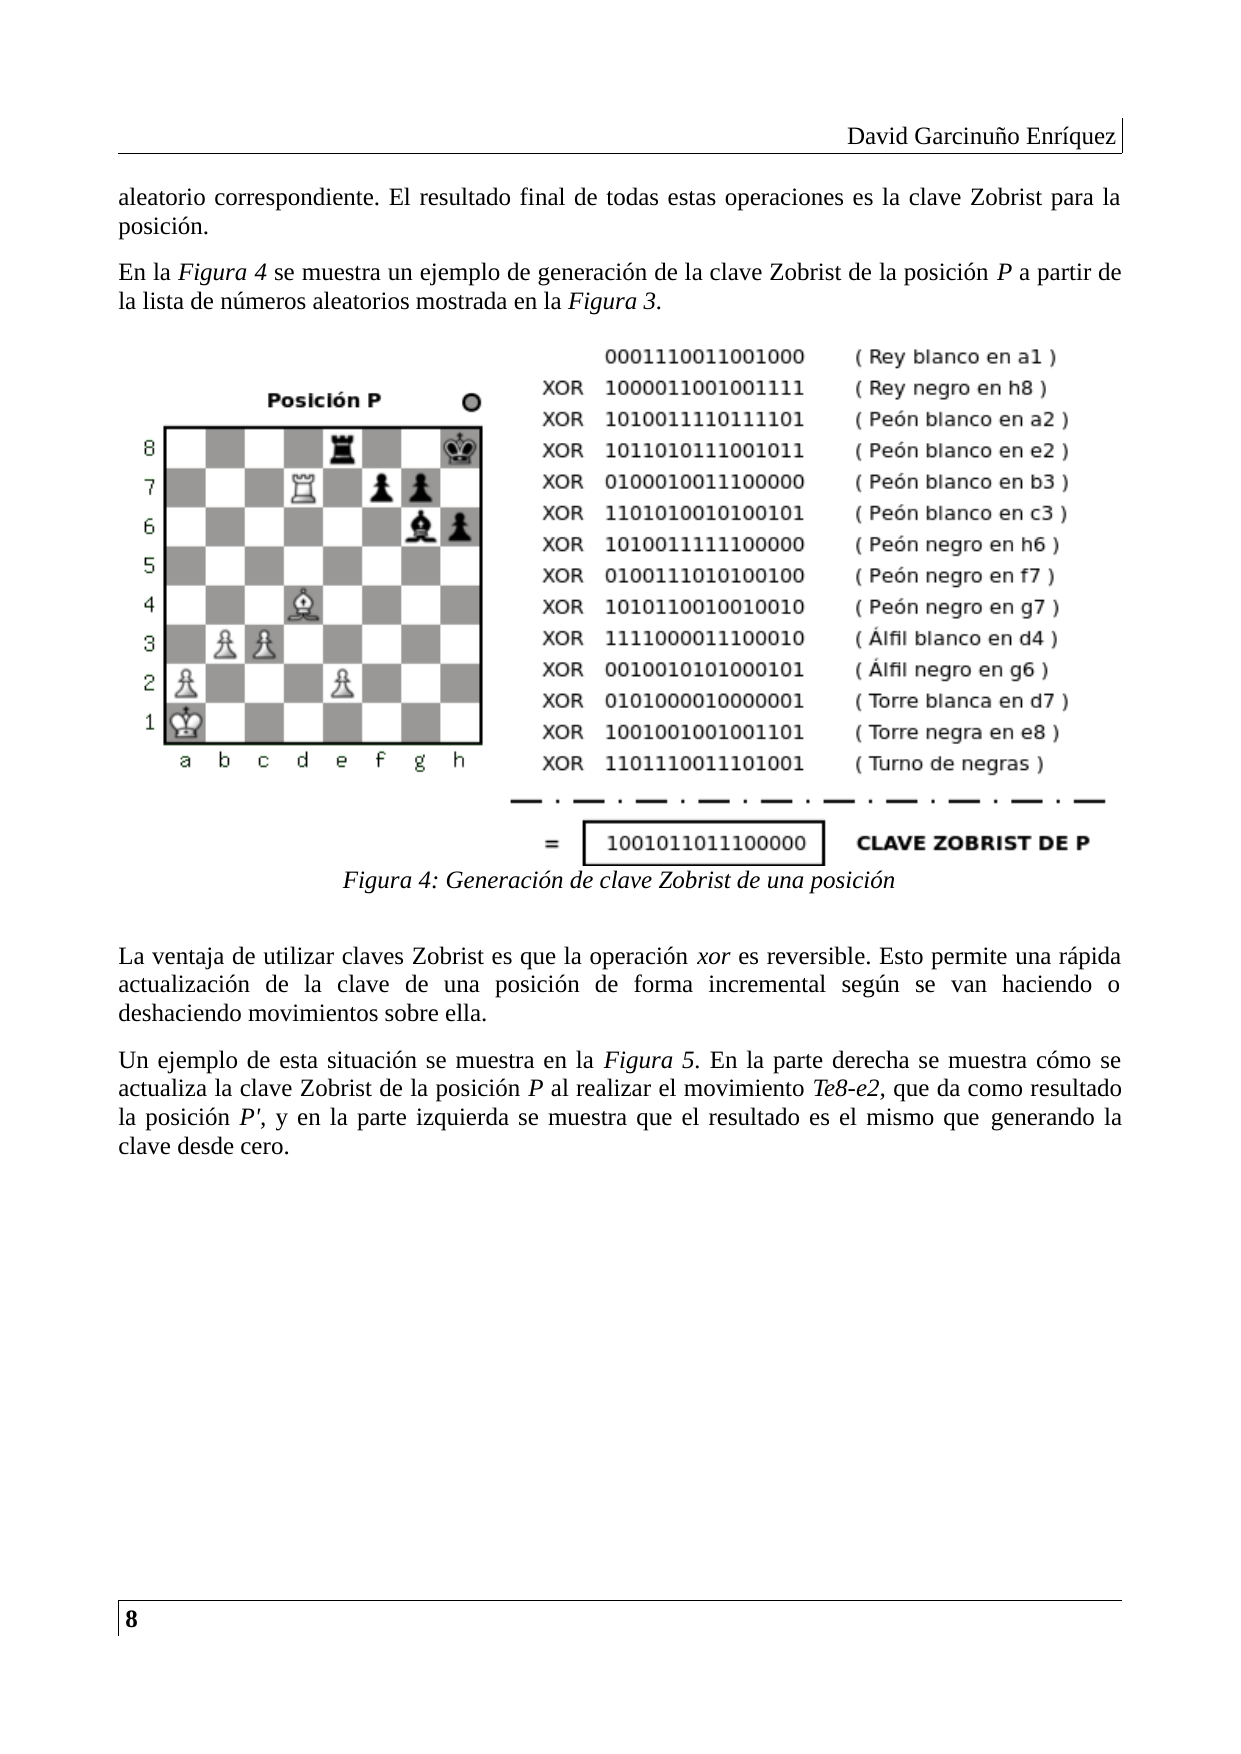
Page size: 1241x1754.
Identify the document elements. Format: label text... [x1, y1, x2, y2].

text aleatorio correspondiente. El resultado final de todas estas operaciones es la clave Zobrist para la posición. [118, 182, 1122, 240]
text La ventaja de utilizar claves Zobrist es que la operación xor es reversible. Esto permite una rápida actualización de la clave de una posición de forma incremental según se van haciendo o deshaciendo movimientos sobre ella. [118, 941, 1122, 1027]
text En la Figura 4 se muestra un ejemplo de generación de la clave Zobrist de la posición P a partir de la lista de números aleatorios mostrada en la Figura 3. [118, 257, 1122, 315]
text Un ejemplo de esta situación se muestra en la Figura 5. En la parte derecha se muestra cómo se actualiza la clave Zobrist de la posición P al realizar el movimiento Te8-e2, que da como resultado la posición P', y en la parte izquierda se muestra que el resultado es el mismo que generando la clave desde cero. [118, 1045, 1122, 1160]
text Figura 4: Generación de clave Zobrist de una posición [134, 866, 1106, 894]
picture [134, 345, 1107, 866]
